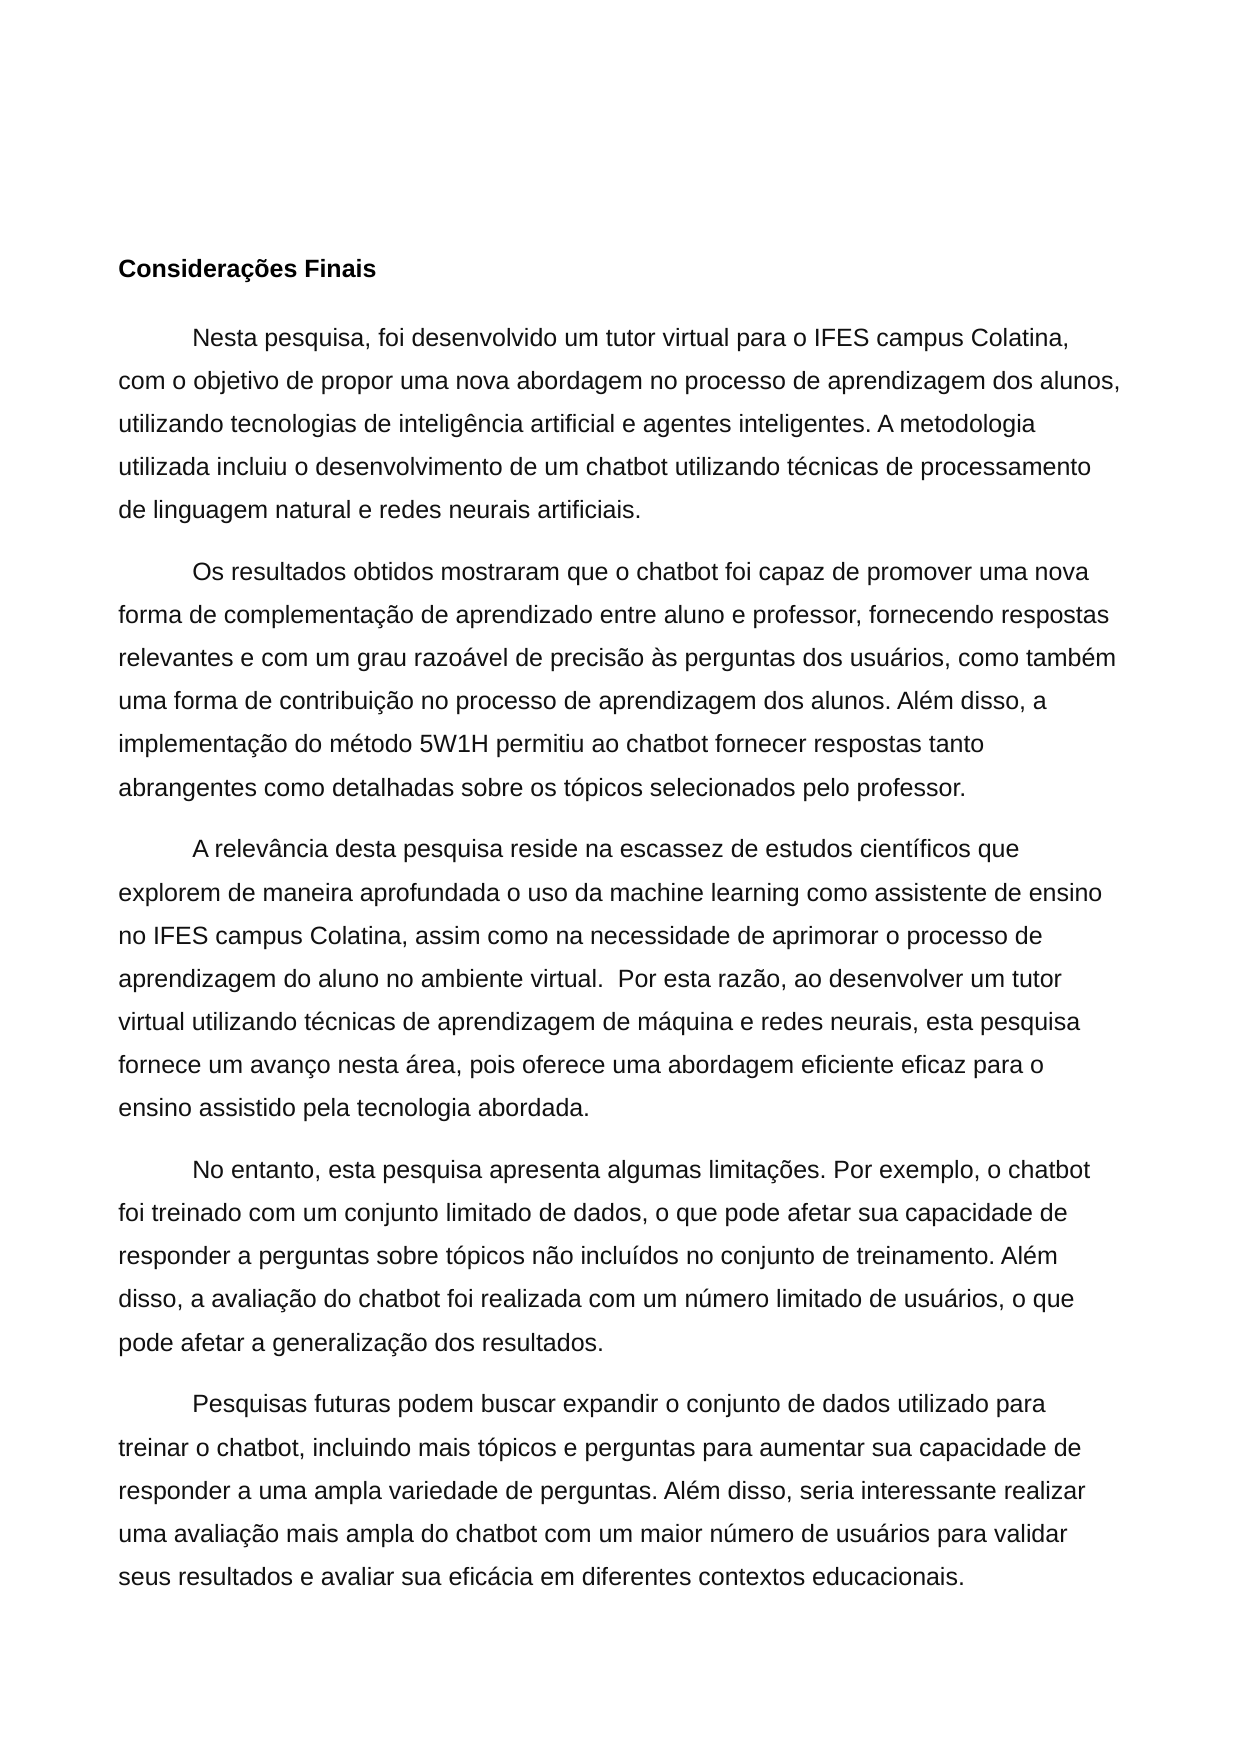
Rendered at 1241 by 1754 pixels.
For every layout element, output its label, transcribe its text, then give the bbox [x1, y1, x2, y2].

text Os resultados obtidos mostraram que o chatbot foi capaz de promover uma nova forma de complementação de aprendizado entre aluno e professor, fornecendo respostas relevantes e com um grau razoável de precisão às perguntas dos usuários, como também uma forma de contribuição no processo de aprendizagem dos alunos. Além disso, a implementação do método 5W1H permitiu ao chatbot fornecer respostas tanto abrangentes como detalhadas sobre os tópicos selecionados pelo professor. [118, 557, 1122, 801]
text A relevância desta pesquisa reside na escassez de estudos científicos que explorem de maneira aprofundada o uso da machine learning como assistente de ensino no IFES campus Colatina, assim como na necessidade de aprimorar o processo de aprendizagem do aluno no ambiente virtual. Por esta razão, ao desenvolver um tutor virtual utilizando técnicas de aprendizagem de máquina e redes neurais, esta pesquisa fornece um avanço nesta área, pois oferece uma abordagem eficiente eficaz para o ensino assistido pela tecnologia abordada. [118, 834, 1122, 1122]
text Nesta pesquisa, foi desenvolvido um tutor virtual para o IFES campus Colatina, com o objetivo de propor uma nova abordagem no processo de aprendizagem dos alunos, utilizando tecnologias de inteligência artificial e agentes inteligentes. A metodologia utilizada incluiu o desenvolvimento de um chatbot utilizando técnicas de processamento de linguagem natural e redes neurais artificiais. [118, 322, 1122, 524]
text Pesquisas futuras podem buscar expandir o conjunto de dados utilizado para treinar o chatbot, incluindo mais tópicos e perguntas para aumentar sua capacidade de responder a uma ampla variedade de perguntas. Além disso, seria interessante realizar uma avaliação mais ampla do chatbot com um maior número de usuários para validar seus resultados e avaliar sua eficácia em diferentes contextos educacionais. [118, 1389, 1122, 1591]
text Considerações Finais [118, 254, 1122, 283]
text No entanto, esta pesquisa apresenta algumas limitações. Por exemplo, o chatbot foi treinado com um conjunto limitado de dados, o que pode afetar sua capacidade de responder a perguntas sobre tópicos não incluídos no conjunto de treinamento. Além disso, a avaliação do chatbot foi realizada com um número limitado de usuários, o que pode afetar a generalização dos resultados. [118, 1155, 1122, 1356]
